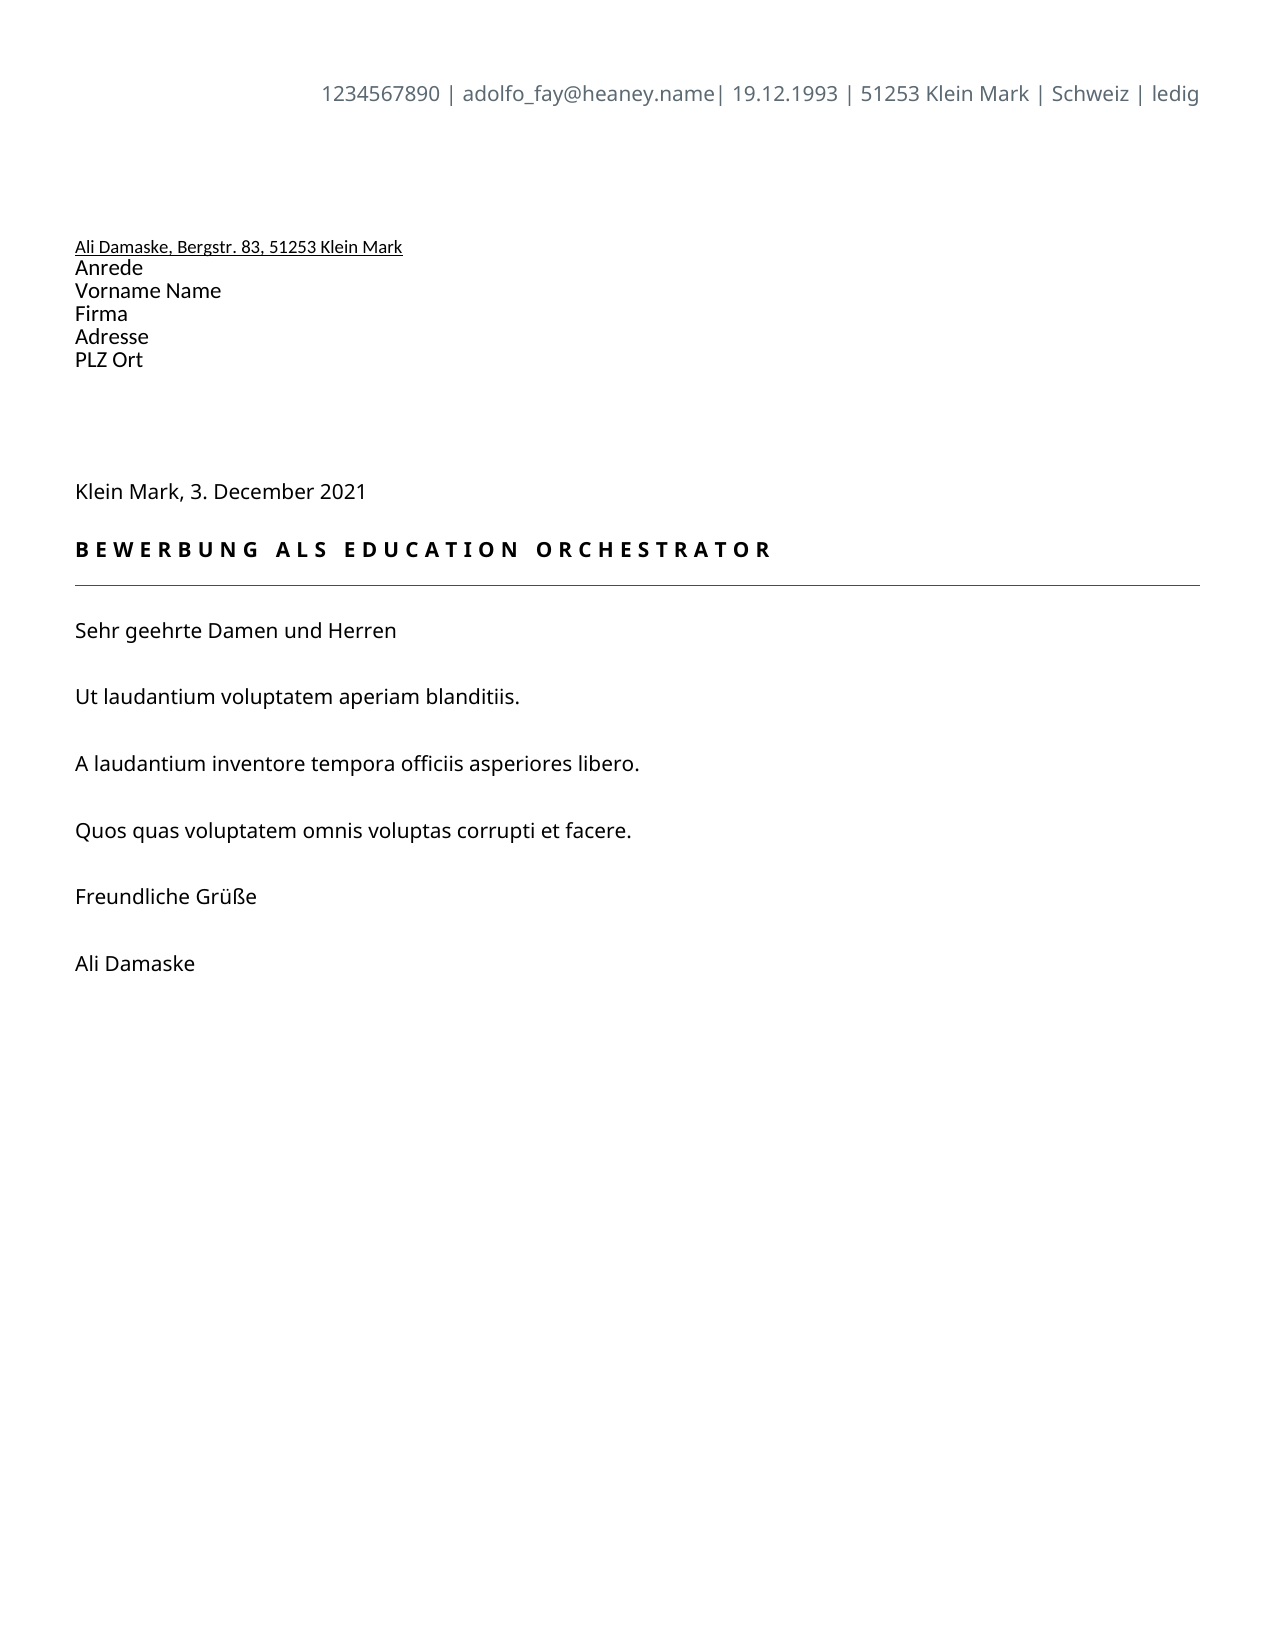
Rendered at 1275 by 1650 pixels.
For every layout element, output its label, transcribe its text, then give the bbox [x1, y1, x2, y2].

text Sehr geehrte Damen und Herren [75, 611, 1200, 645]
subtitle Bewerbung als Education Orchestrator [75, 531, 1200, 585]
text Vorname Name [75, 281, 1200, 304]
text Adresse [75, 327, 1200, 350]
text A laudantium inventore tempora officiis asperiores libero. [75, 745, 1200, 778]
text Anrede [75, 258, 1200, 281]
text Ut laudantium voluptatem aperiam blanditiis. [75, 678, 1200, 711]
text Freundliche Grüße [75, 878, 1200, 911]
text Klein Mark, 3. December 2021 [75, 473, 1200, 506]
text Ali Damaske [75, 945, 1200, 978]
text Ali Damaske, Bergstr. 83, 51253 Klein Mark [75, 239, 1200, 258]
text PLZ Ort [75, 350, 1200, 373]
text Firma [75, 304, 1200, 327]
text Quos quas voluptatem omnis voluptas corrupti et facere. [75, 811, 1200, 845]
